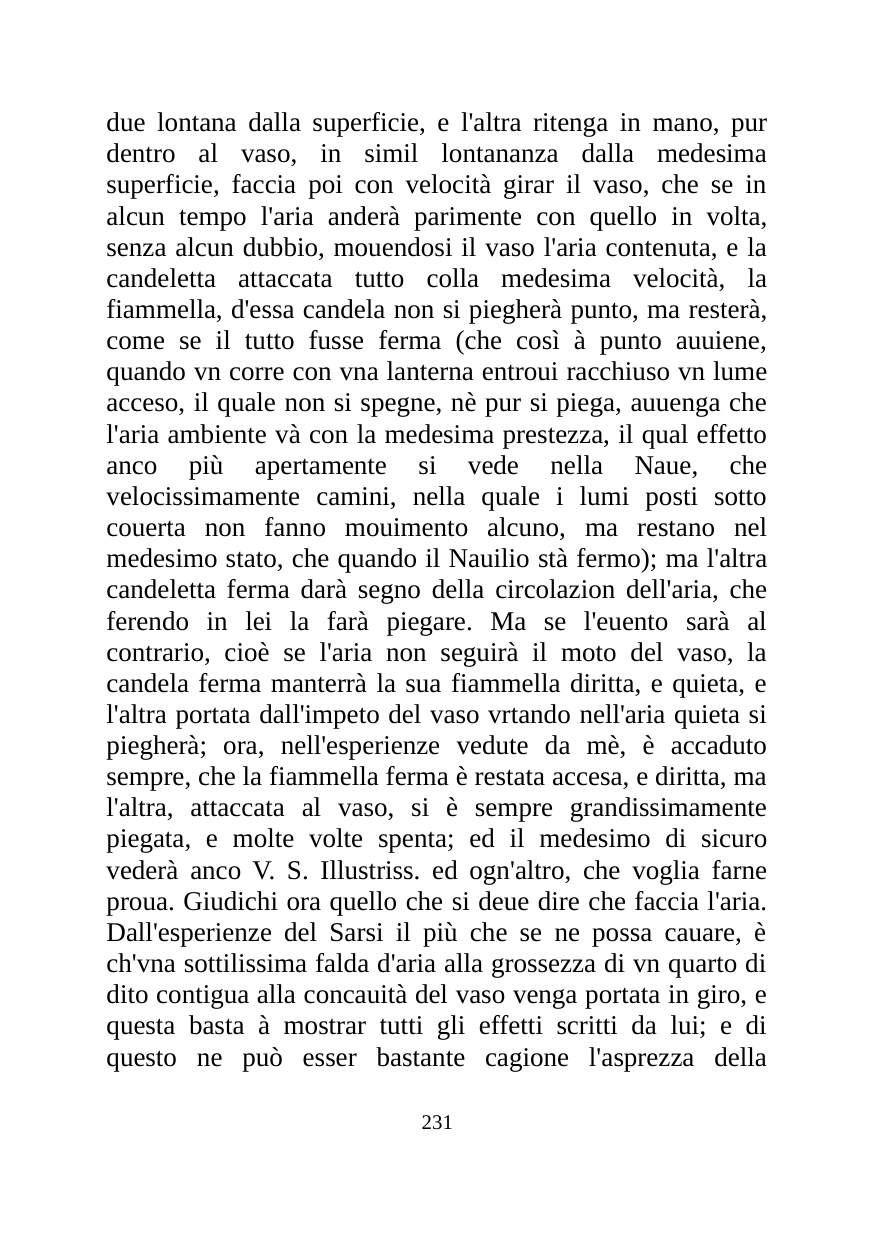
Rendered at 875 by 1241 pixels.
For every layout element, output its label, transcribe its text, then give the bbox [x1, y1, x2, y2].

text due lontana dalla superficie, e l'altra ritenga in mano, pur dentro al vaso, in simil lontananza dalla medesima superficie, faccia poi con velocità girar il vaso, che se in alcun tempo l'aria anderà parimente con quello in volta, senza alcun dubbio, mouendosi il vaso l'aria contenuta, e la candeletta attaccata tutto colla medesima velocità, la fiammella, d'essa candela non si piegherà punto, ma resterà, come se il tutto fusse ferma (che così à punto auuiene, quando vn corre con vna lanterna entroui racchiuso vn lume acceso, il quale non si spegne, nè pur si piega, auuenga che l'aria ambiente và con la medesima prestezza, il qual effetto anco più apertamente si vede nella Naue, che velocissimamente camini, nella quale i lumi posti sotto couerta non fanno mouimento alcuno, ma restano nel medesimo stato, che quando il Nauilio stà fermo); ma l'altra candeletta ferma darà segno della circolazion dell'aria, che ferendo in lei la farà piegare. Ma se l'euento sarà al contrario, cioè se l'aria non seguirà il moto del vaso, la candela ferma manterrà la sua fiammella diritta, e quieta, e l'altra portata dall'impeto del vaso vrtando nell'aria quieta si piegherà; ora, nell'esperienze vedute da mè, è accaduto sempre, che la fiammella ferma è restata accesa, e diritta, ma l'altra, attaccata al vaso, si è sempre grandissimamente piegata, e molte volte spenta; ed il medesimo di sicuro vederà anco V. S. Illustriss. ed ogn'altro, che voglia farne proua. Giudichi ora quello che si deue dire che faccia l'aria. Dall'esperienze del Sarsi il più che se ne possa cauare, è ch'vna sottilissima falda d'aria alla grossezza di vn quarto di dito contigua alla concauità del vaso venga portata in giro, e questa basta à mostrar tutti gli effetti scritti da lui; e di questo ne può esser bastante cagione l'asprezza della [106, 106, 768, 1072]
